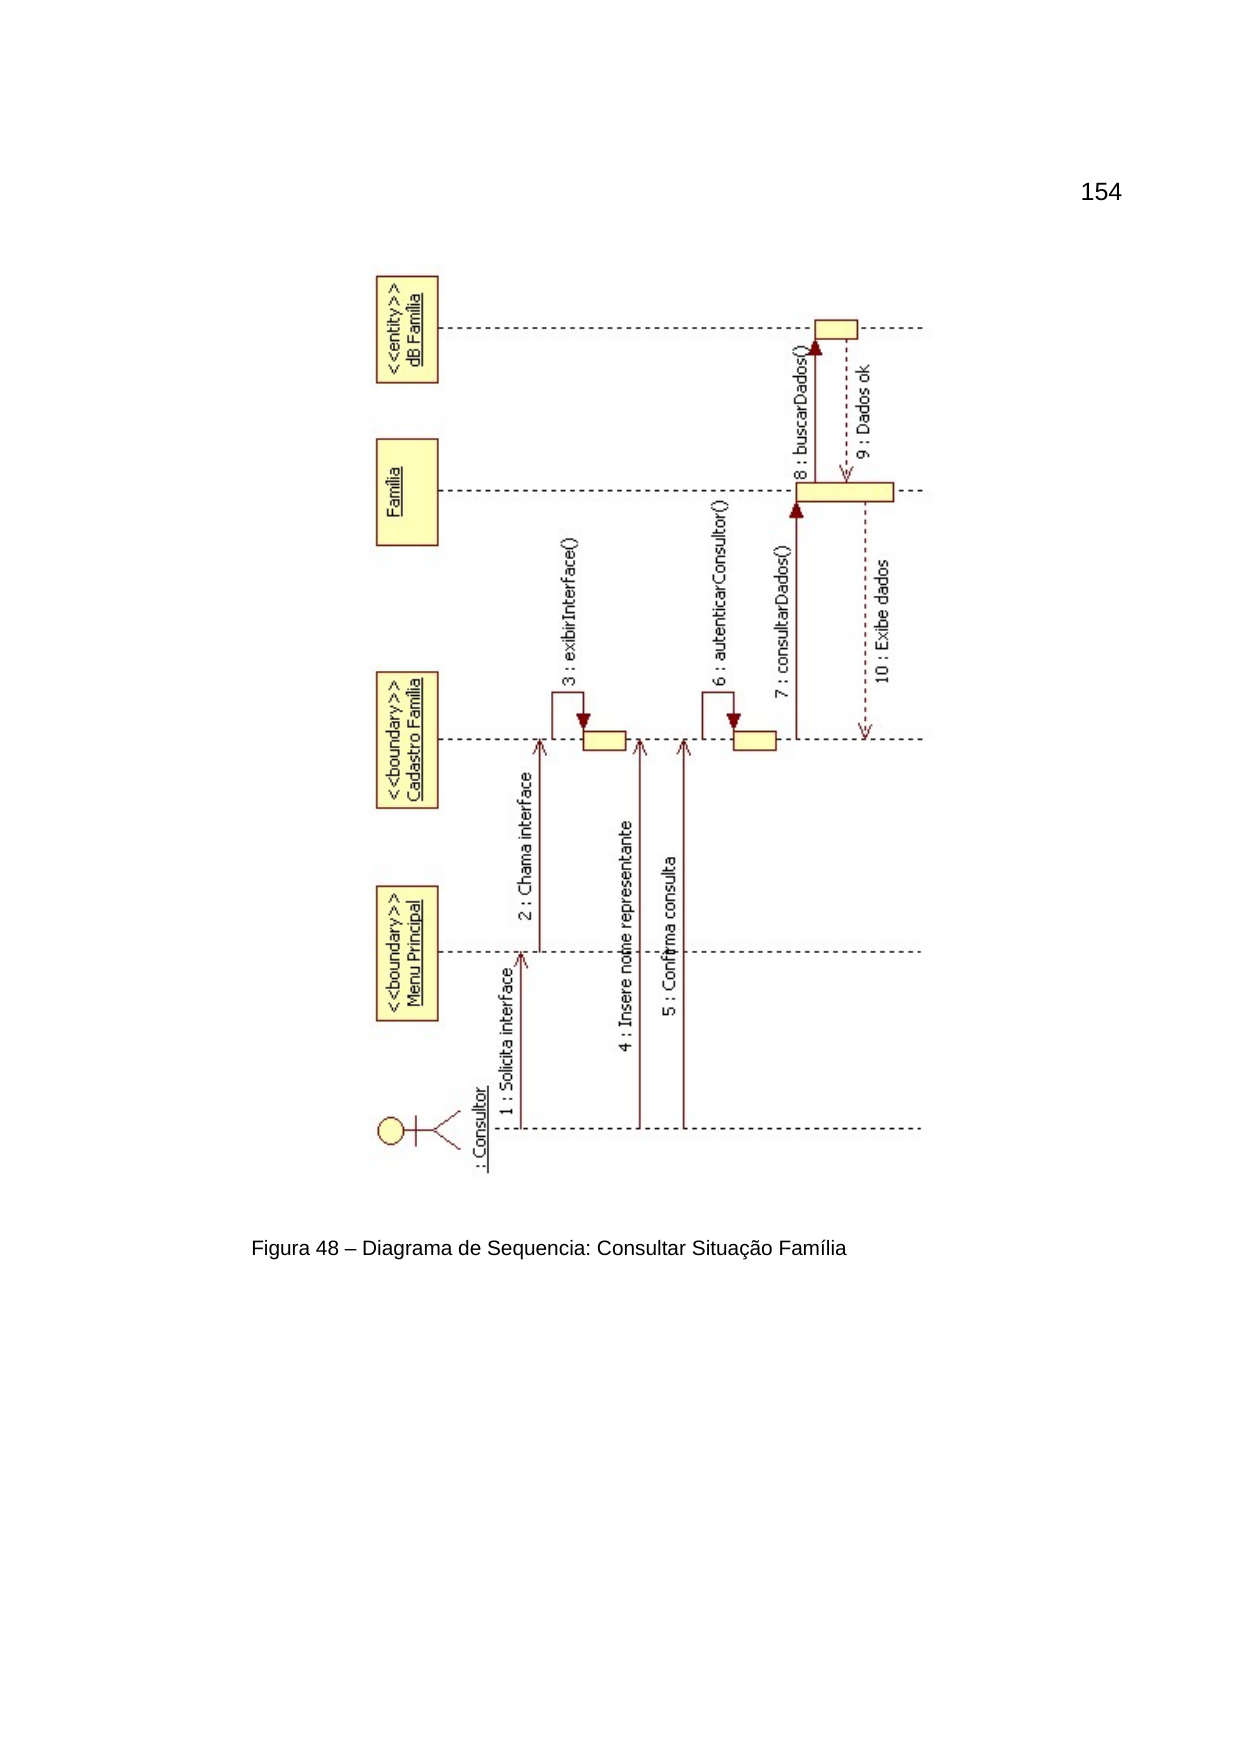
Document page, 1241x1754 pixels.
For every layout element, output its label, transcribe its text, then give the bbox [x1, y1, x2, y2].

text Figura 48 – Diagrama de Sequencia: Consultar Situação Família [177, 1236, 1122, 1260]
picture [345, 265, 954, 1236]
